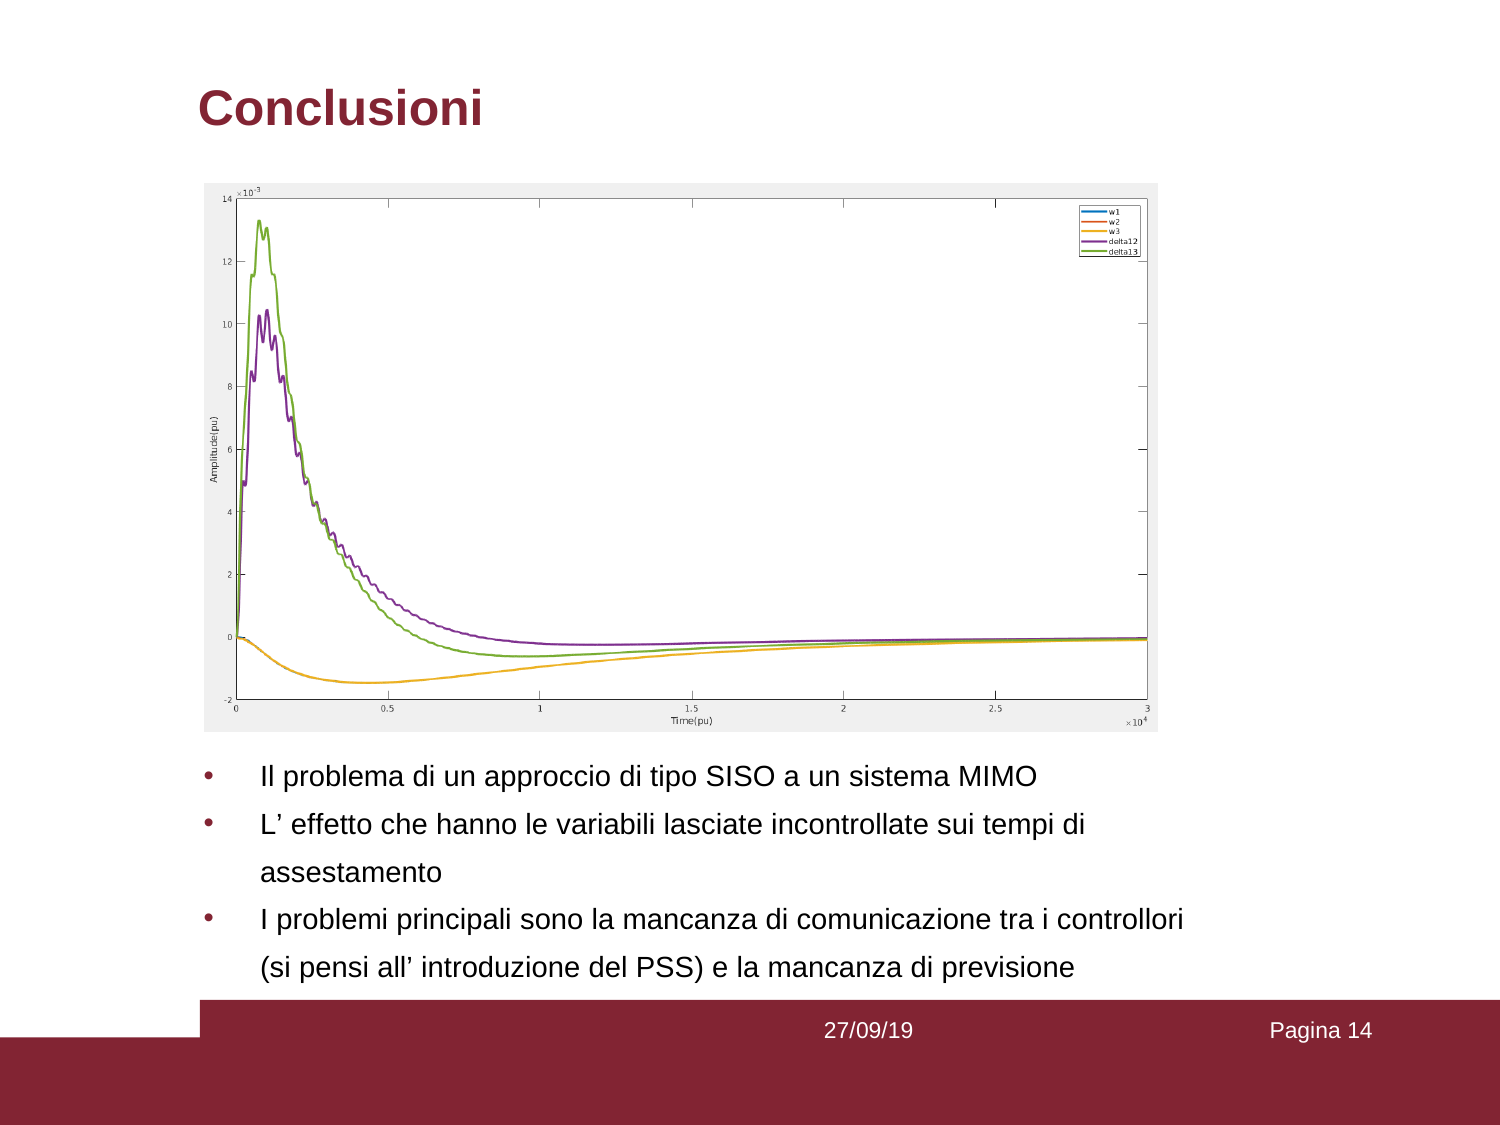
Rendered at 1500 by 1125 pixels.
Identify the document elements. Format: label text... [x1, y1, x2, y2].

picture [204, 183, 1158, 732]
title Conclusioni [183, 67, 1400, 150]
list Il problema di un approccio di tipo SISO a un sistema MIMO L’ effetto che hanno le variabili lasciate incontrollate sui tempi di assestamento I problemi principali sono la mancanza di comunicazione tra i controllori (si pensi all’ introduzione del PSS) e la mancanza di previsione [188, 750, 1300, 1081]
